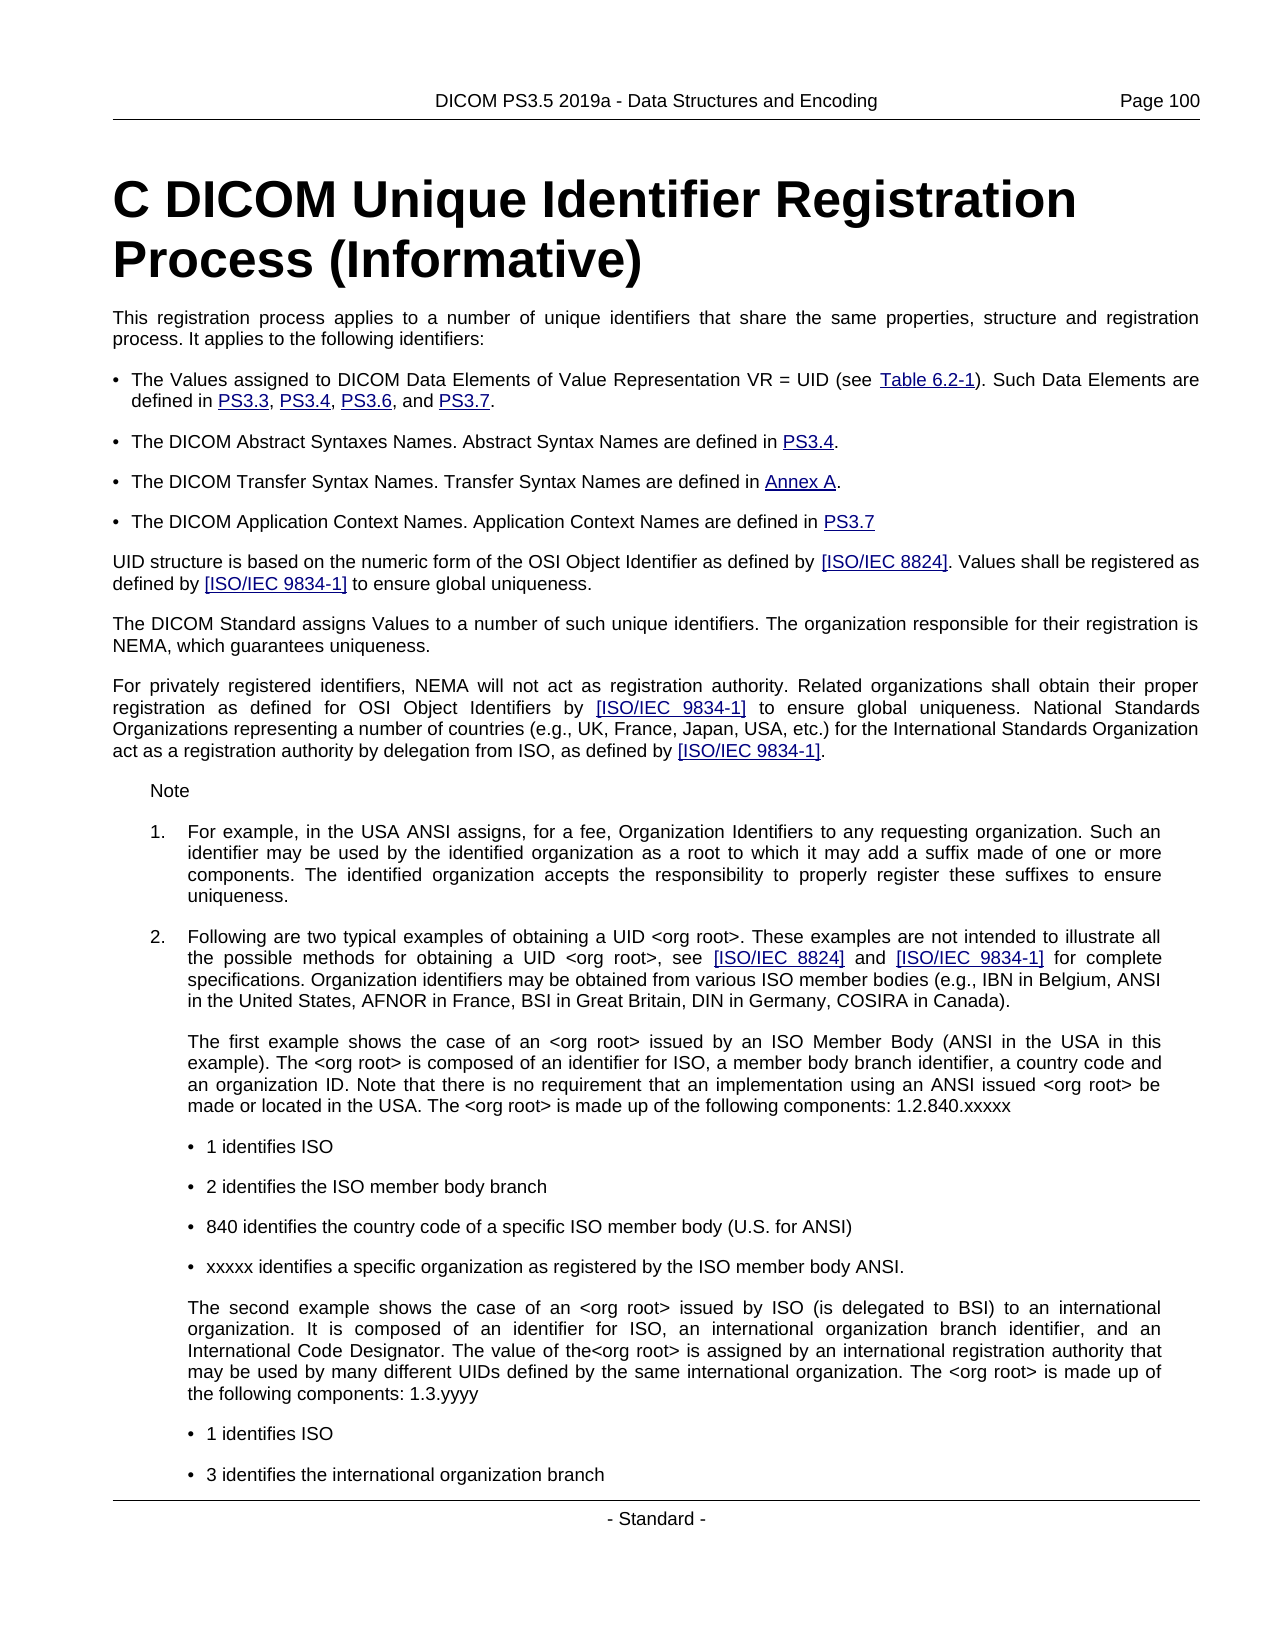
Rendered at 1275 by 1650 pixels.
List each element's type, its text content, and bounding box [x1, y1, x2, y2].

text For privately registered identifiers, NEMA will not act as registration authority. Related organizations shall obtain their proper registration as defined for OSI Object Identifiers by [ISO/IEC 9834-1] to ensure global uniqueness. National Standards Organizations representing a number of countries (e.g., UK, France, Japan, USA, etc.) for the International Standards Organization act as a registration authority by delegation from ISO, as defined by [ISO/IEC 9834-1]. [112, 675, 1200, 761]
list 1 identifies ISO [187, 1135, 1162, 1157]
list The first example shows the case of an <org root> issued by an ISO Member Body (ANSI in the USA in this example). The <org root> is composed of an identifier for ISO, a member body branch identifier, a country code and an organization ID. Note that there is no requirement that an implementation using an ANSI issued <org root> be made or located in the USA. The <org root> is made up of the following components: 1.2.840.xxxxx [150, 1030, 1162, 1117]
list Following are two typical examples of obtaining a UID <org root>. These examples are not intended to illustrate all the possible methods for obtaining a UID <org root>, see [ISO/IEC 8824] and [ISO/IEC 9834-1] for complete specifications. Organization identifiers may be obtained from various ISO member bodies (e.g., IBN in Belgium, ANSI in the United States, AFNOR in France, BSI in Great Britain, DIN in Germany, COSIRA in Canada). [150, 925, 1162, 1012]
list xxxxx identifies a specific organization as registered by the ISO member body ANSI. [187, 1256, 1162, 1278]
list 3 identifies the international organization branch [187, 1463, 1162, 1485]
list The DICOM Abstract Syntaxes Names. Abstract Syntax Names are defined in PS3.4. [112, 430, 1200, 452]
list 840 identifies the country code of a specific ISO member body (U.S. for ANSI) [187, 1216, 1162, 1238]
list 1 identifies ISO [187, 1423, 1162, 1445]
text The DICOM Standard assigns Values to a number of such unique identifiers. The organization responsible for their registration is NEMA, which guarantees uniqueness. [112, 613, 1200, 656]
list For example, in the USA ANSI assigns, for a fee, Organization Identifiers to any requesting organization. Such an identifier may be used by the identified organization as a root to which it may add a suffix made of one or more components. The identified organization accepts the responsibility to properly register these suffixes to ensure uniqueness. [150, 820, 1162, 907]
text This registration process applies to a number of unique identifiers that share the same properties, structure and registration process. It applies to the following identifiers: [112, 307, 1200, 350]
list The DICOM Transfer Syntax Names. Transfer Syntax Names are defined in Annex A. [112, 471, 1200, 492]
text Note [150, 780, 1162, 802]
list 2 identifies the ISO member body branch [187, 1176, 1162, 1197]
list The DICOM Application Context Names. Application Context Names are defined in PS3.7 [112, 511, 1200, 533]
text C DICOM Unique Identifier Registration Process (Informative) [112, 169, 1200, 288]
text UID structure is based on the numeric form of the OSI Object Identifier as defined by [ISO/IEC 8824]. Values shall be registered as defined by [ISO/IEC 9834-1] to ensure global uniqueness. [112, 551, 1200, 594]
list The second example shows the case of an <org root> issued by ISO (is delegated to BSI) to an international organization. It is composed of an identifier for ISO, an international organization branch identifier, and an International Code Designator. The value of the<org root> is assigned by an international registration authority that may be used by many different UIDs defined by the same international organization. The <org root> is made up of the following components: 1.3.yyyy [150, 1297, 1162, 1404]
list The Values assigned to DICOM Data Elements of Value Representation VR = UID (see Table 6.2-1). Such Data Elements are defined in PS3.3, PS3.4, PS3.6, and PS3.7. [112, 368, 1200, 412]
